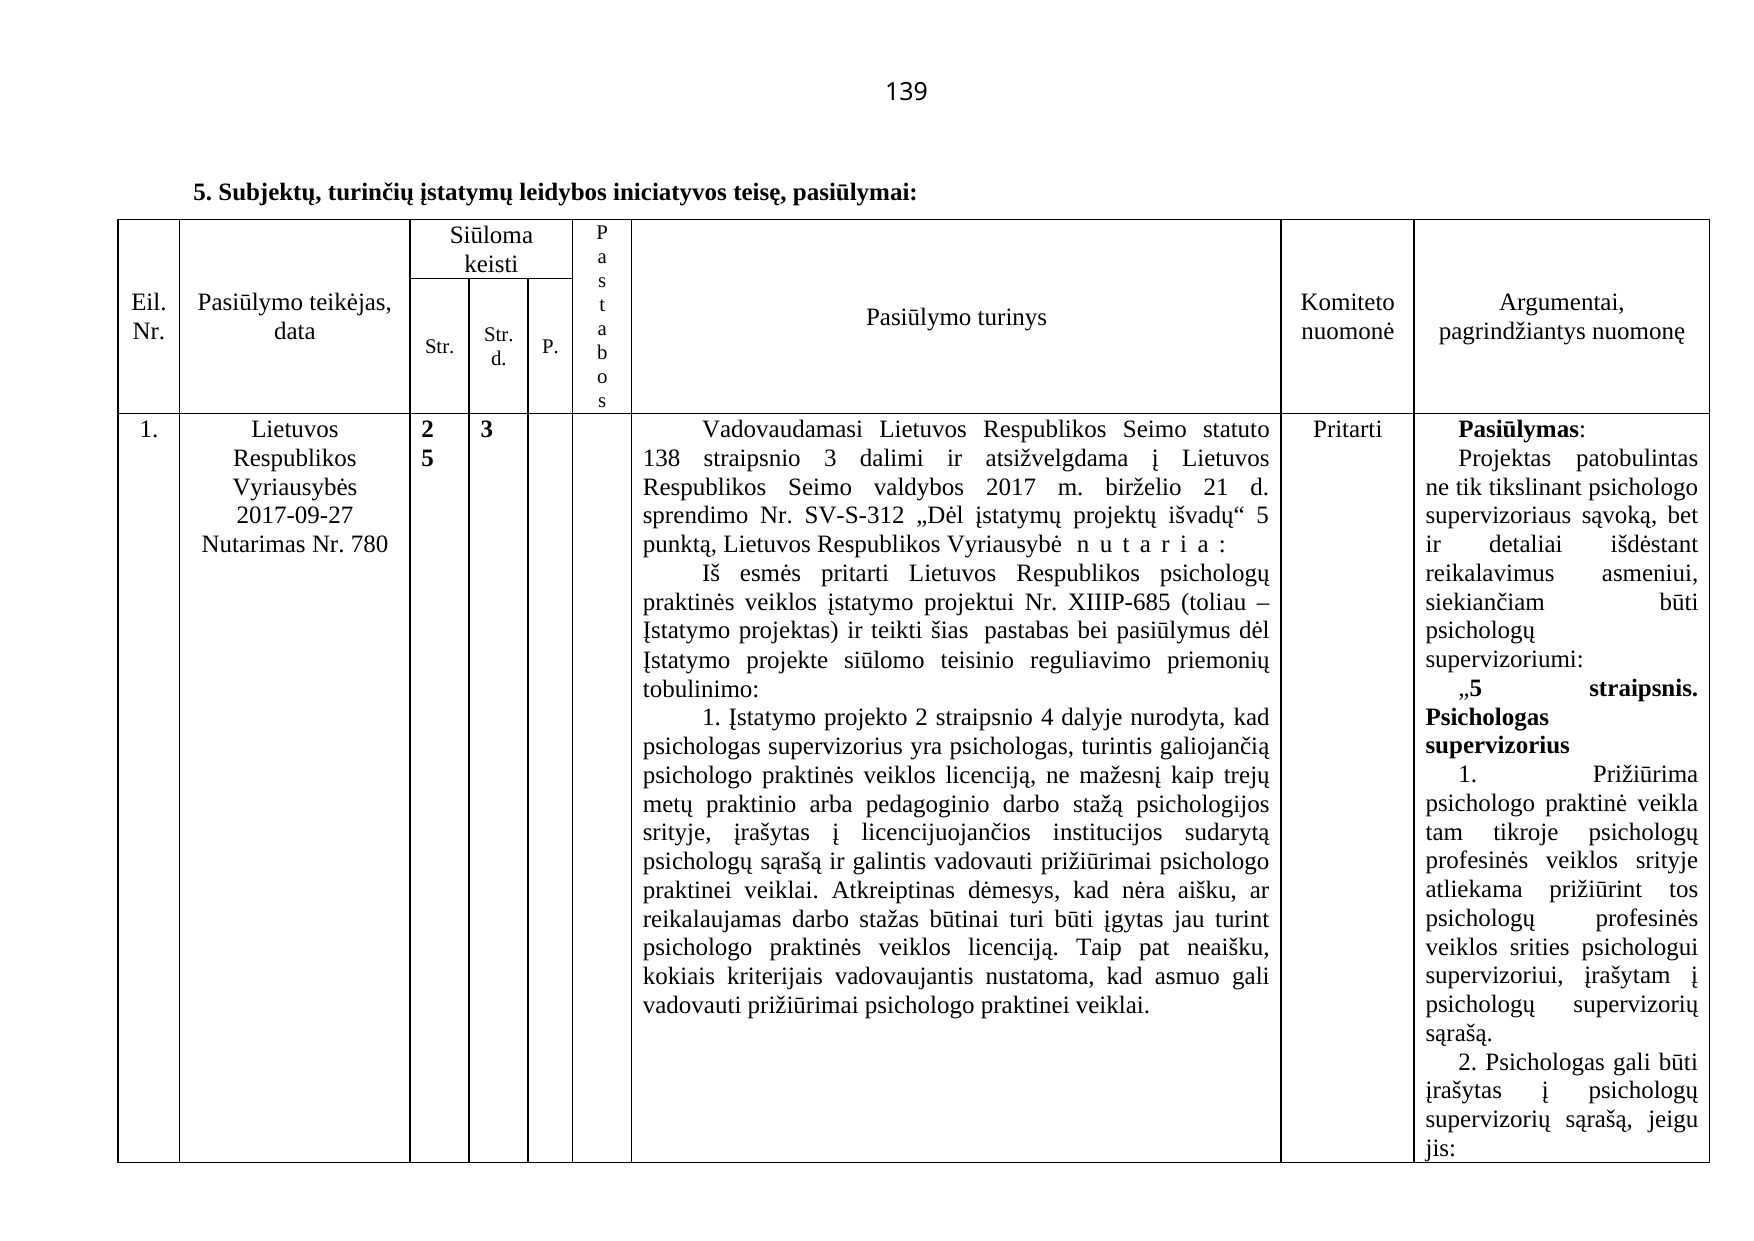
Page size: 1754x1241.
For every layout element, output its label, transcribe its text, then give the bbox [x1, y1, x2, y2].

table_cell 2 5 [411, 414, 468, 1162]
table_cell Pasiūlymas: Projektas patobulintas ne tik tikslinant psichologo supervizoriaus sąvoką, bet ir detaliai išdėstant reikalavimus asmeniui, siekiančiam būti psichologų supervizoriumi: „5 straipsnis. Psichologas supervizorius 1. Prižiūrima psichologo praktinė veikla tam tikroje psichologų profesinės veiklos srityje atliekama prižiūrint tos psichologų profesinės veiklos srities psichologui supervizoriui, įrašytam į psichologų supervizorių sąrašą. 2. Psichologas gali būti įrašytas į psichologų supervizorių sąrašą, jeigu jis: [1415, 414, 1709, 1162]
table_cell [573, 414, 631, 1162]
table_header Pastabos [573, 220, 631, 412]
text 5. Subjektų, turinčių įstatymų leidybos iniciatyvos teisę, pasiūlymai: [118, 177, 1695, 206]
table_cell Str. d. [470, 279, 527, 412]
table_cell Str. [411, 279, 468, 412]
table_cell Vadovaudamasi Lietuvos Respublikos Seimo statuto 138 straipsnio 3 dalimi ir atsižvelgdama į Lietuvos Respublikos Seimo valdybos 2017 m. birželio 21 d. sprendimo Nr. SV-S-312 „Dėl įstatymų projektų išvadų“ 5 punktą, Lietuvos Respublikos Vyriausybė nutaria: Iš esmės pritarti Lietuvos Respublikos psichologų praktinės veiklos įstatymo projektui Nr. XIIIP-685 (toliau – Įstatymo projektas) ir teikti šias pastabas bei pasiūlymus dėl Įstatymo projekte siūlomo teisinio reguliavimo priemonių tobulinimo: 1. Įstatymo projekto 2 straipsnio 4 dalyje nurodyta, kad psichologas supervizorius yra psichologas, turintis galiojančią psichologo praktinės veiklos licenciją, ne mažesnį kaip trejų metų praktinio arba pedagoginio darbo stažą psichologijos srityje, įrašytas į licencijuojančios institucijos sudarytą psichologų sąrašą ir galintis vadovauti prižiūrimai psichologo praktinei veiklai. Atkreiptinas dėmesys, kad nėra aišku, ar reikalaujamas darbo stažas būtinai turi būti įgytas jau turint psichologo praktinės veiklos licenciją. Taip pat neaišku, kokiais kriterijais vadovaujantis nustatoma, kad asmuo gali vadovauti prižiūrimai psichologo praktinei veiklai. [632, 414, 1280, 1162]
table_cell P. [529, 279, 572, 412]
table_header Komiteto nuomonė [1282, 220, 1413, 412]
table_cell Pritarti [1282, 414, 1413, 1162]
table_header Argumentai, pagrindžiantys nuomonę [1415, 220, 1709, 412]
table_header Pasiūlymo turinys [632, 220, 1280, 412]
table_cell Lietuvos Respublikos Vyriausybės 2017-09-27 Nutarimas Nr. 780 [180, 414, 409, 1162]
table_cell 1. [119, 414, 179, 1162]
table_header Siūloma keisti [411, 220, 572, 277]
table_cell [529, 414, 572, 1162]
table_header Eil. Nr. [119, 220, 179, 412]
table_cell 3 [470, 414, 527, 1162]
table_header Pasiūlymo teikėjas, data [180, 220, 409, 412]
